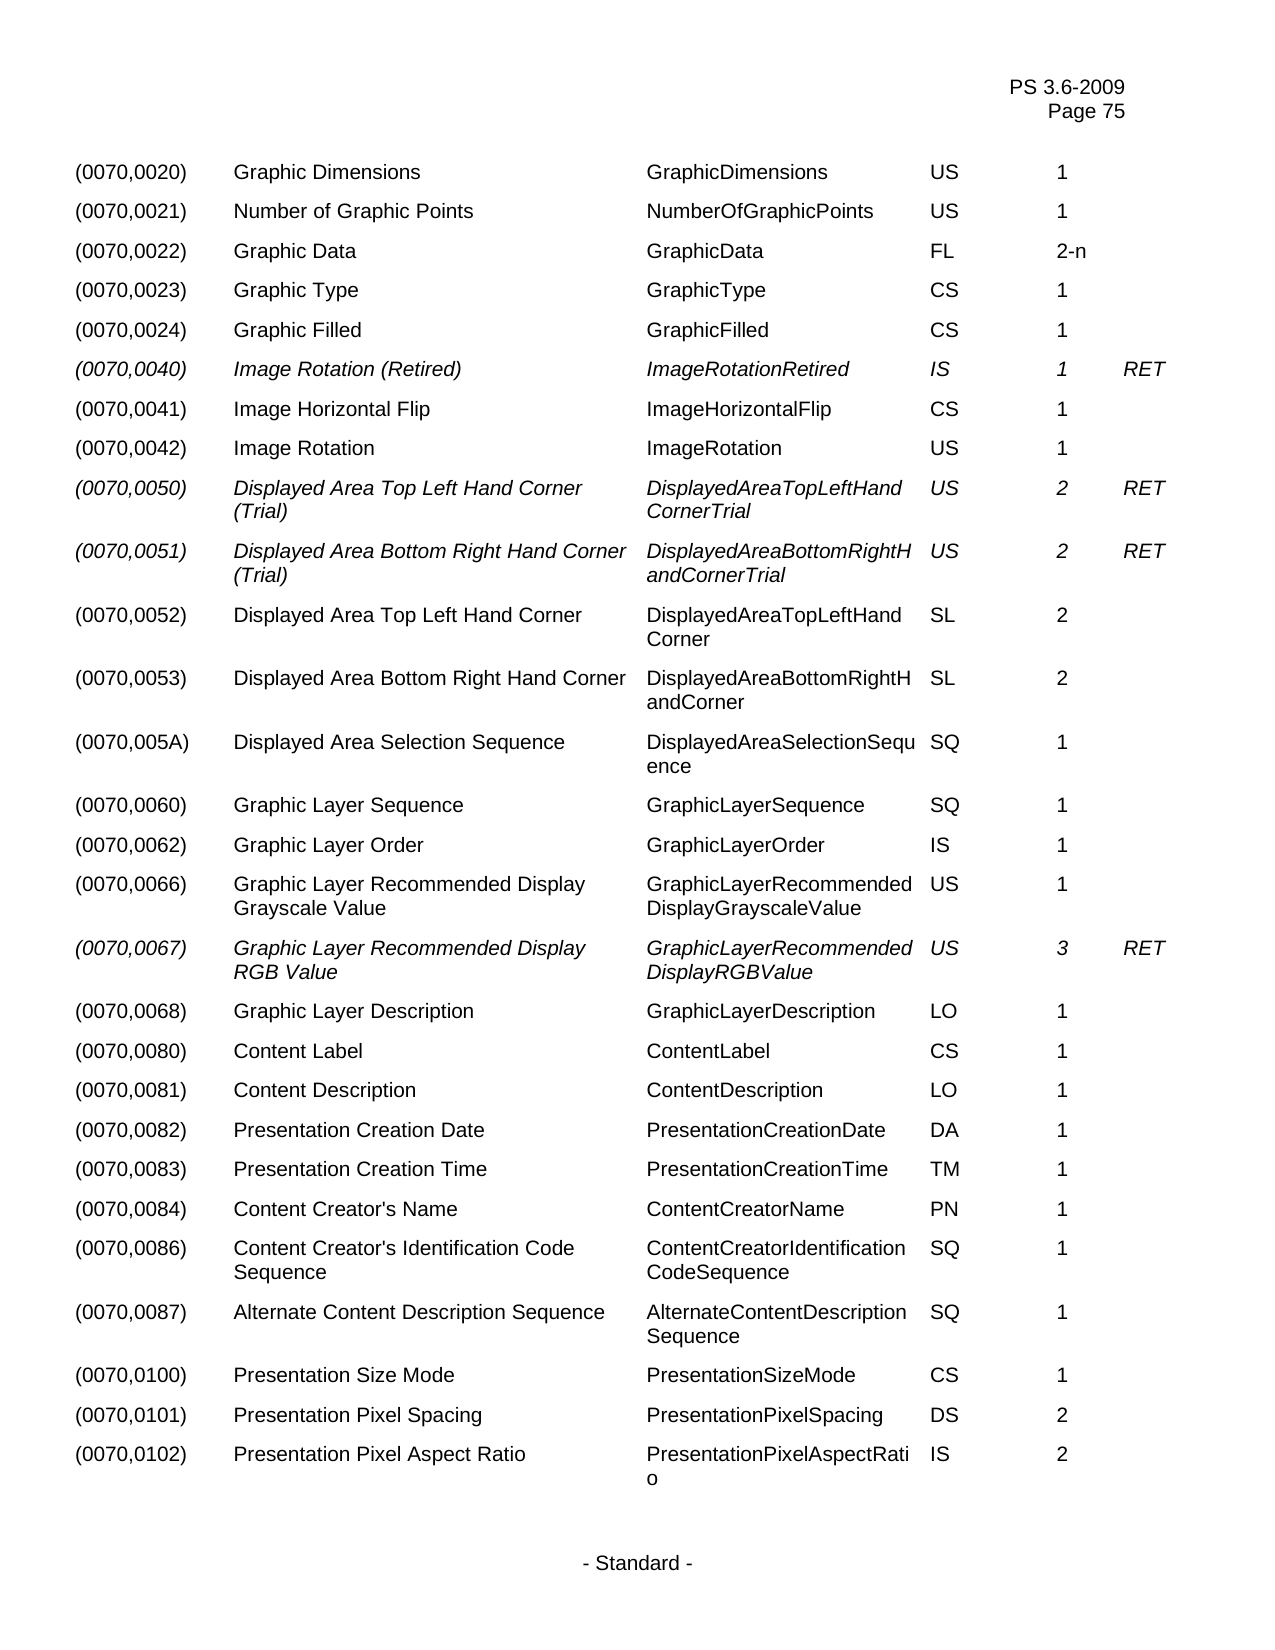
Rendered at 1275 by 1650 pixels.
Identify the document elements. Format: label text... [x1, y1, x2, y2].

table_cell [1116, 308, 1211, 347]
table_cell Number of Graphic Points [226, 190, 639, 229]
table_cell [1116, 1290, 1211, 1353]
table_cell PN [923, 1187, 1049, 1226]
table_cell (0070,0067) [68, 926, 226, 989]
table_cell (0070,0083) [68, 1148, 226, 1187]
table_cell [1116, 990, 1211, 1029]
table_cell [1116, 863, 1211, 926]
table_cell SQ [923, 1290, 1049, 1353]
table_cell DisplayedAreaBottomRightHandCornerTrial [639, 529, 923, 593]
table_cell [1116, 387, 1211, 426]
table_cell GraphicLayerRecommendedDisplayGrayscaleValue [639, 863, 923, 926]
table_cell PresentationCreationTime [639, 1148, 923, 1187]
table_cell Graphic Layer Sequence [226, 784, 639, 823]
table_cell Displayed Area Top Left Hand Corner [226, 593, 639, 656]
table_cell GraphicLayerDescription [639, 990, 923, 1029]
table_cell (0070,0062) [68, 823, 226, 862]
table_cell Alternate Content Description Sequence [226, 1290, 639, 1353]
table_cell ContentCreatorName [639, 1187, 923, 1226]
table_cell PresentationPixelAspectRatio [639, 1433, 923, 1496]
table_cell GraphicType [639, 269, 923, 308]
table_cell US [923, 190, 1049, 229]
table_cell (0070,0042) [68, 426, 226, 466]
table_cell Content Creator's Identification Code Sequence [226, 1226, 639, 1290]
table_cell CS [923, 269, 1049, 308]
table_cell Graphic Layer Recommended Display Grayscale Value [226, 863, 639, 926]
table_cell FL [923, 229, 1049, 268]
table_cell DisplayedAreaTopLeftHandCorner [639, 593, 923, 656]
table_cell IS [923, 348, 1049, 387]
table_cell DisplayedAreaTopLeftHandCornerTrial [639, 466, 923, 529]
table_cell US [923, 466, 1049, 529]
table_cell CS [923, 387, 1049, 426]
table_cell GraphicFilled [639, 308, 923, 347]
table_cell [1116, 269, 1211, 308]
table_cell Displayed Area Selection Sequence [226, 720, 639, 783]
table_cell RET [1116, 466, 1211, 529]
table_cell US [923, 426, 1049, 466]
table_cell DisplayedAreaBottomRightHandCorner [639, 656, 923, 720]
table_cell GraphicDimensions [639, 150, 923, 189]
table_cell 1 [1049, 1148, 1116, 1187]
table_cell SQ [923, 720, 1049, 783]
table_cell Graphic Layer Recommended Display RGB Value [226, 926, 639, 989]
table_cell Presentation Creation Time [226, 1148, 639, 1187]
table_cell CS [923, 1029, 1049, 1068]
table_cell Graphic Data [226, 229, 639, 268]
table_cell ContentCreatorIdentificationCodeSequence [639, 1226, 923, 1290]
table_cell (0070,0022) [68, 229, 226, 268]
table_cell (0070,0102) [68, 1433, 226, 1496]
table_cell RET [1116, 348, 1211, 387]
table_cell 1 [1049, 823, 1116, 862]
table_cell CS [923, 308, 1049, 347]
table_cell Graphic Type [226, 269, 639, 308]
table_cell 1 [1049, 1354, 1116, 1393]
table_cell (0070,0052) [68, 593, 226, 656]
table_cell [1116, 823, 1211, 862]
table_cell GraphicLayerOrder [639, 823, 923, 862]
table_cell PresentationSizeMode [639, 1354, 923, 1393]
table_cell [1116, 720, 1211, 783]
table_cell 2 [1049, 1433, 1116, 1496]
table_cell [1116, 1354, 1211, 1393]
table_cell GraphicLayerSequence [639, 784, 923, 823]
table_cell IS [923, 1433, 1049, 1496]
table_cell Content Label [226, 1029, 639, 1068]
table_cell LO [923, 990, 1049, 1029]
table_cell US [923, 926, 1049, 989]
table_cell US [923, 150, 1049, 189]
table_cell 1 [1049, 784, 1116, 823]
table_cell (0070,0081) [68, 1069, 226, 1108]
table_cell GraphicLayerRecommendedDisplayRGBValue [639, 926, 923, 989]
table_cell (0070,005A) [68, 720, 226, 783]
table_cell [1116, 784, 1211, 823]
table_cell ImageRotation [639, 426, 923, 466]
table_cell (0070,0051) [68, 529, 226, 593]
table_cell 2 [1049, 466, 1116, 529]
table_cell 1 [1049, 1108, 1116, 1147]
table_cell (0070,0100) [68, 1354, 226, 1393]
table_cell Graphic Dimensions [226, 150, 639, 189]
table_cell (0070,0021) [68, 190, 226, 229]
table_cell (0070,0066) [68, 863, 226, 926]
table_cell 2 [1049, 593, 1116, 656]
table_cell 1 [1049, 1069, 1116, 1108]
table_cell GraphicData [639, 229, 923, 268]
table_cell Graphic Filled [226, 308, 639, 347]
table_cell ImageRotationRetired [639, 348, 923, 387]
table_cell AlternateContentDescriptionSequence [639, 1290, 923, 1353]
table_cell [1116, 426, 1211, 466]
table_cell [1116, 656, 1211, 720]
table_cell PresentationCreationDate [639, 1108, 923, 1147]
table_cell CS [923, 1354, 1049, 1393]
table_cell Content Description [226, 1069, 639, 1108]
table_cell [1116, 1108, 1211, 1147]
table_cell (0070,0041) [68, 387, 226, 426]
table_cell Image Rotation (Retired) [226, 348, 639, 387]
table_cell 2 [1049, 529, 1116, 593]
table_cell RET [1116, 529, 1211, 593]
table_cell (0070,0101) [68, 1393, 226, 1432]
table_cell Presentation Pixel Aspect Ratio [226, 1433, 639, 1496]
table_cell 2 [1049, 1393, 1116, 1432]
table_cell (0070,0068) [68, 990, 226, 1029]
table_cell ContentDescription [639, 1069, 923, 1108]
table_cell TM [923, 1148, 1049, 1187]
table_cell [1116, 1433, 1211, 1496]
table_cell SL [923, 593, 1049, 656]
table_cell IS [923, 823, 1049, 862]
table_cell [1116, 1069, 1211, 1108]
table_cell SL [923, 656, 1049, 720]
table_cell SQ [923, 1226, 1049, 1290]
table_cell LO [923, 1069, 1049, 1108]
table_cell 1 [1049, 1187, 1116, 1226]
table_cell 1 [1049, 1290, 1116, 1353]
table_cell [1116, 1187, 1211, 1226]
table_cell Presentation Creation Date [226, 1108, 639, 1147]
table_cell 1 [1049, 190, 1116, 229]
table_cell (0070,0024) [68, 308, 226, 347]
table_cell NumberOfGraphicPoints [639, 190, 923, 229]
table_cell (0070,0087) [68, 1290, 226, 1353]
table_cell Image Rotation [226, 426, 639, 466]
table_cell Displayed Area Bottom Right Hand Corner [226, 656, 639, 720]
table_cell ContentLabel [639, 1029, 923, 1068]
table_cell [1116, 1029, 1211, 1068]
table_cell Image Horizontal Flip [226, 387, 639, 426]
table_cell Presentation Pixel Spacing [226, 1393, 639, 1432]
table_cell Graphic Layer Order [226, 823, 639, 862]
table_cell [1116, 190, 1211, 229]
table_cell Content Creator's Name [226, 1187, 639, 1226]
table_cell 2-n [1049, 229, 1116, 268]
table_cell (0070,0040) [68, 348, 226, 387]
table_cell (0070,0050) [68, 466, 226, 529]
table_cell [1116, 1148, 1211, 1187]
table_cell Displayed Area Bottom Right Hand Corner (Trial) [226, 529, 639, 593]
table_cell SQ [923, 784, 1049, 823]
table_cell 1 [1049, 348, 1116, 387]
table_cell (0070,0082) [68, 1108, 226, 1147]
table_cell [1116, 229, 1211, 268]
table_cell 1 [1049, 269, 1116, 308]
table_cell 1 [1049, 863, 1116, 926]
table_cell Displayed Area Top Left Hand Corner (Trial) [226, 466, 639, 529]
table_cell 1 [1049, 1226, 1116, 1290]
table_cell US [923, 529, 1049, 593]
table_cell RET [1116, 926, 1211, 989]
table_cell Graphic Layer Description [226, 990, 639, 1029]
table_cell [1116, 1226, 1211, 1290]
table_cell DA [923, 1108, 1049, 1147]
table_cell (0070,0080) [68, 1029, 226, 1068]
table_cell 1 [1049, 150, 1116, 189]
table_cell (0070,0023) [68, 269, 226, 308]
table_cell [1116, 1393, 1211, 1432]
table_cell US [923, 863, 1049, 926]
table_cell [1116, 593, 1211, 656]
table_cell PresentationPixelSpacing [639, 1393, 923, 1432]
table_cell 1 [1049, 426, 1116, 466]
table_cell 1 [1049, 308, 1116, 347]
table_cell (0070,0060) [68, 784, 226, 823]
table_cell DS [923, 1393, 1049, 1432]
table_cell 3 [1049, 926, 1116, 989]
table_cell (0070,0084) [68, 1187, 226, 1226]
table_cell (0070,0053) [68, 656, 226, 720]
table_cell 2 [1049, 656, 1116, 720]
table_cell (0070,0020) [68, 150, 226, 189]
table_cell 1 [1049, 387, 1116, 426]
table_cell (0070,0086) [68, 1226, 226, 1290]
table_cell 1 [1049, 990, 1116, 1029]
table_cell [1116, 150, 1211, 189]
table_cell 1 [1049, 720, 1116, 783]
table_cell Presentation Size Mode [226, 1354, 639, 1393]
table_cell 1 [1049, 1029, 1116, 1068]
table_cell ImageHorizontalFlip [639, 387, 923, 426]
table_cell DisplayedAreaSelectionSequence [639, 720, 923, 783]
